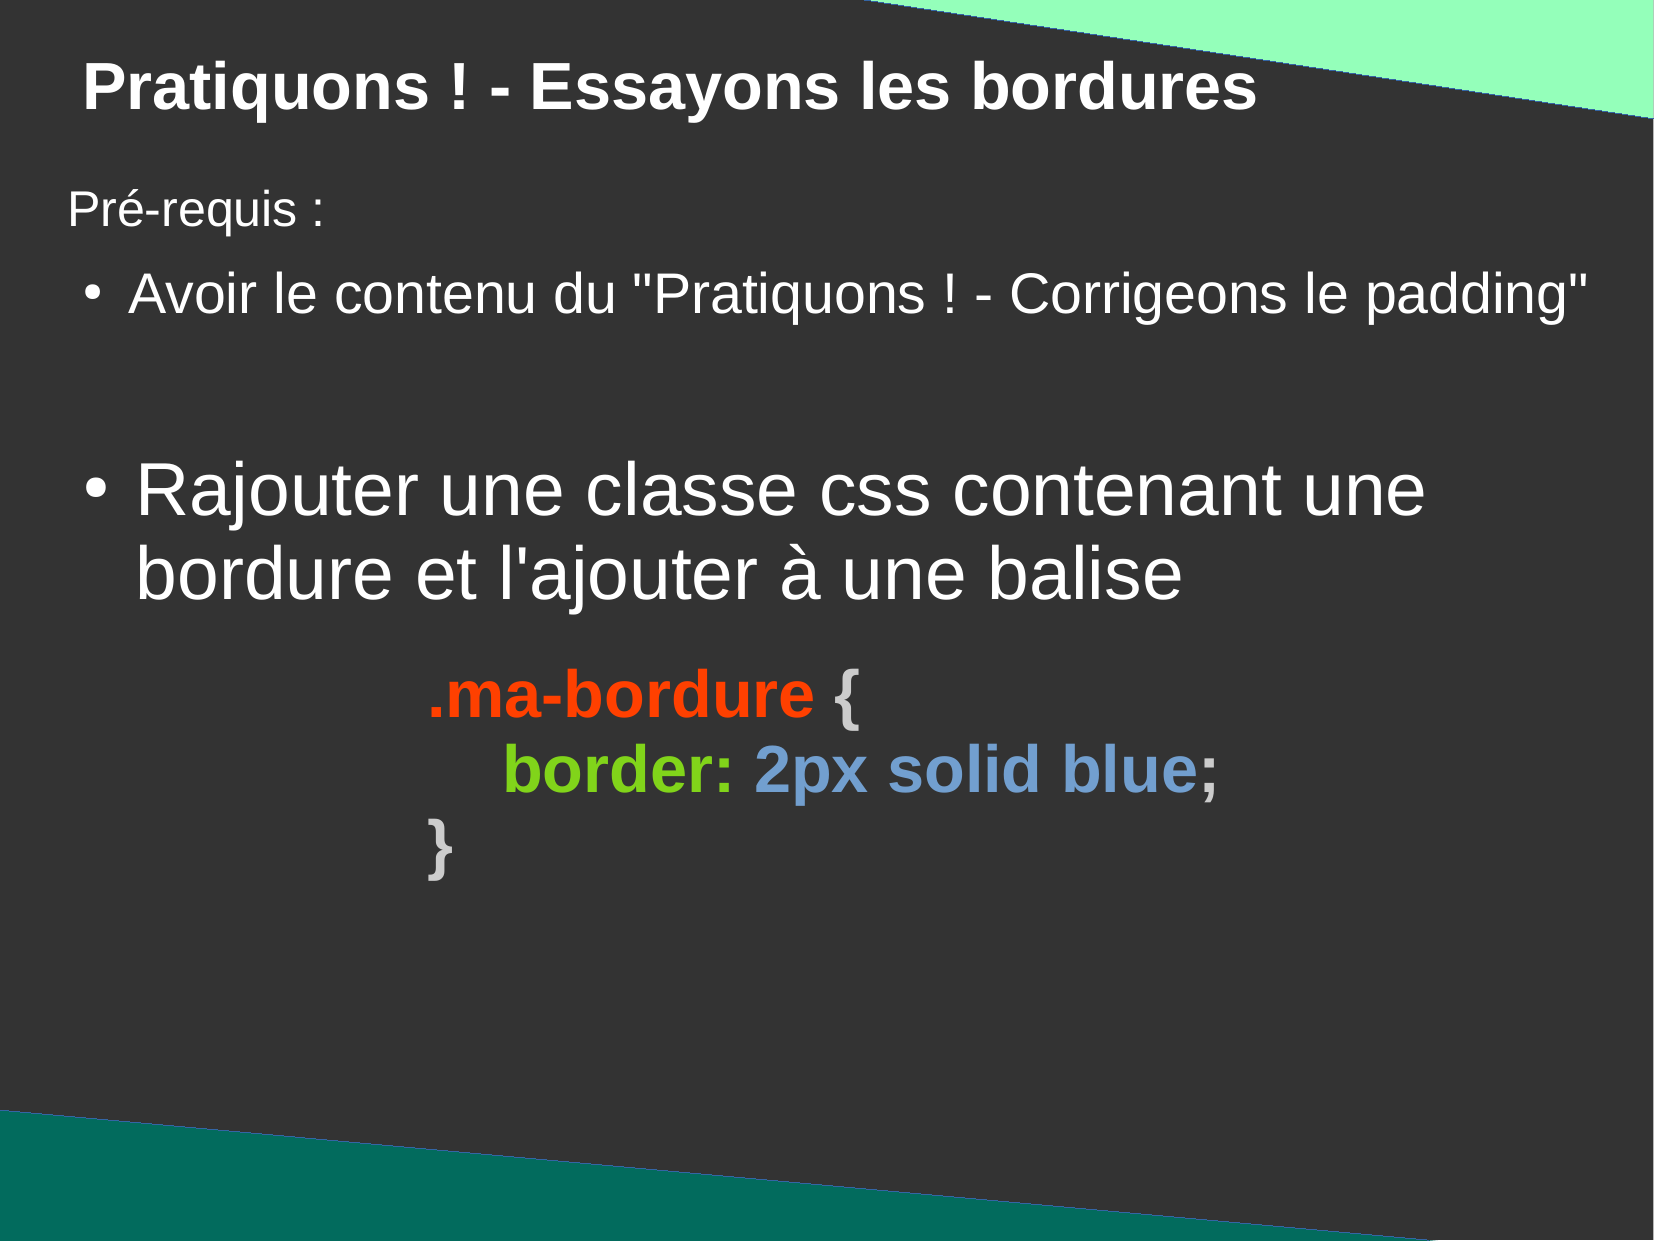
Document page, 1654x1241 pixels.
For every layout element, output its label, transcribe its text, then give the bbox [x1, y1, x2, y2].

list Pré-requis : Avoir le contenu du "Pratiquons ! - Corrigeons le padding" [67, 180, 1607, 390]
list Rajouter une classe css contenant une bordure et l'ajouter à une balise [64, 447, 1589, 626]
text_box .ma-bordure { border: 2px solid blue; } [412, 649, 1242, 898]
title Pratiquons ! - Essayons les bordures [82, 49, 1571, 152]
text_box [864, 0, 1654, 119]
